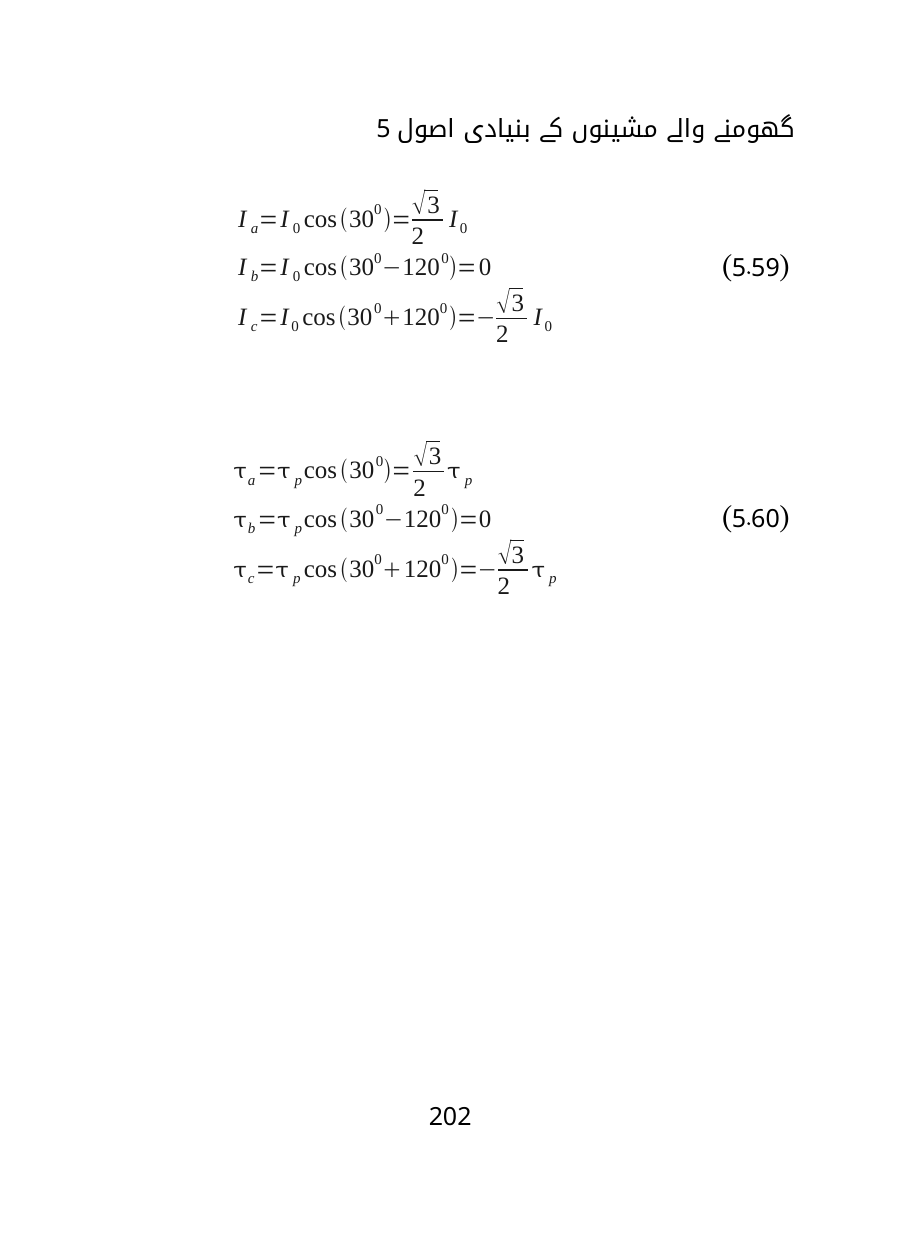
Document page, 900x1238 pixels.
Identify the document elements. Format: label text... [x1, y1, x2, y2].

table_header [105, 182, 692, 366]
table_header (5.60) [694, 434, 795, 618]
table_header (5.59) [693, 182, 795, 366]
table_header [105, 434, 694, 618]
